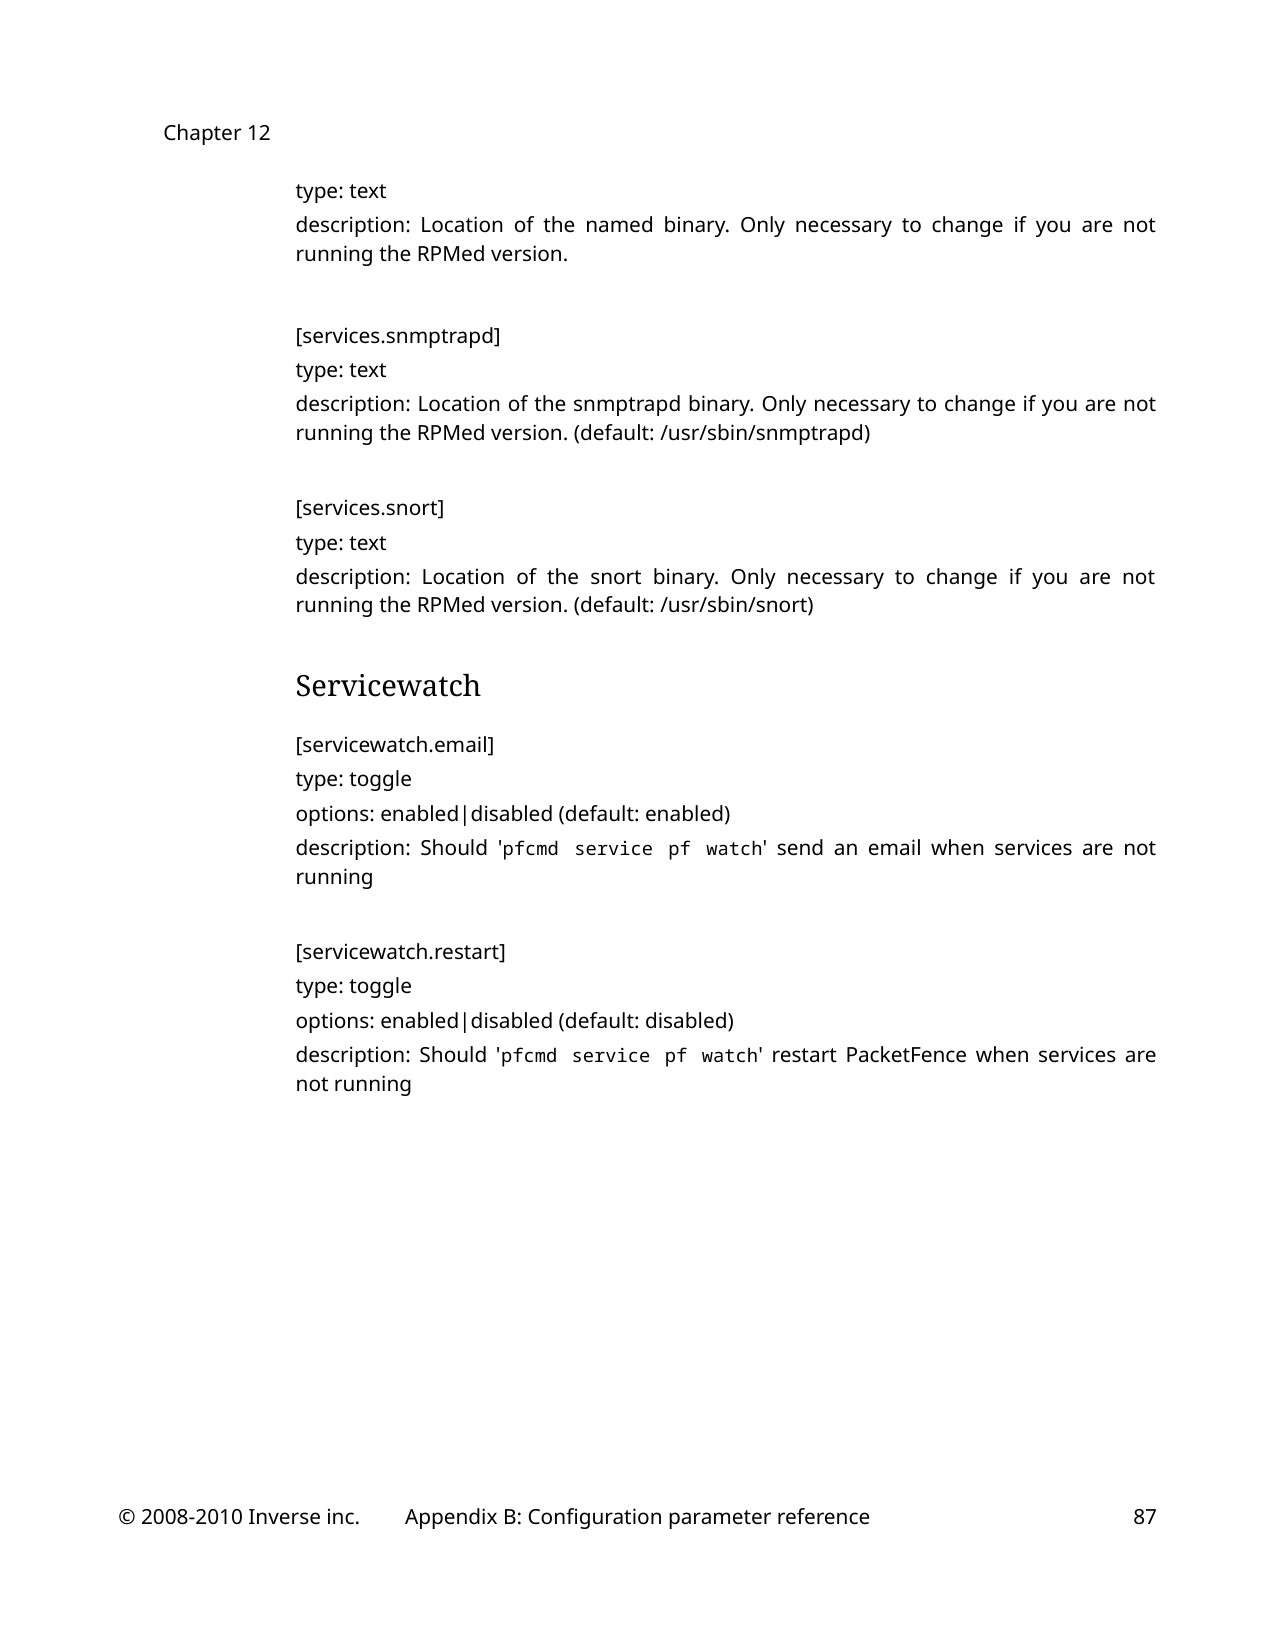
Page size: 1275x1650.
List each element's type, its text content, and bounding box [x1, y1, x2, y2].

text type: text [295, 355, 1157, 383]
text type: text [295, 528, 1157, 556]
text [services.snmptrapd] [295, 321, 1157, 349]
text description: Location of the snort binary. Only necessary to change if you are not running the RPMed version. (default: /usr/sbin/snort) [295, 562, 1157, 619]
text options: enabled|disabled (default: disabled) [295, 1006, 1157, 1034]
text type: text [295, 176, 1157, 204]
text options: enabled|disabled (default: enabled) [295, 799, 1157, 827]
text description: Should 'pfcmd service pf watch' send an email when services are not running [295, 833, 1157, 890]
text description: Location of the named binary. Only necessary to change if you are not running the RPMed version. [295, 210, 1157, 267]
text [services.snort] [295, 493, 1157, 522]
text [servicewatch.email] [295, 730, 1157, 759]
subtitle Servicewatch [295, 666, 1157, 705]
text description: Location of the snmptrapd binary. Only necessary to change if you are not running the RPMed version. (default: /usr/sbin/snmptrapd) [295, 389, 1157, 446]
text type: toggle [295, 764, 1157, 793]
text [servicewatch.restart] [295, 937, 1157, 966]
text description: Should 'pfcmd service pf watch' restart PacketFence when services are not running [295, 1040, 1157, 1097]
text type: toggle [295, 971, 1157, 1000]
